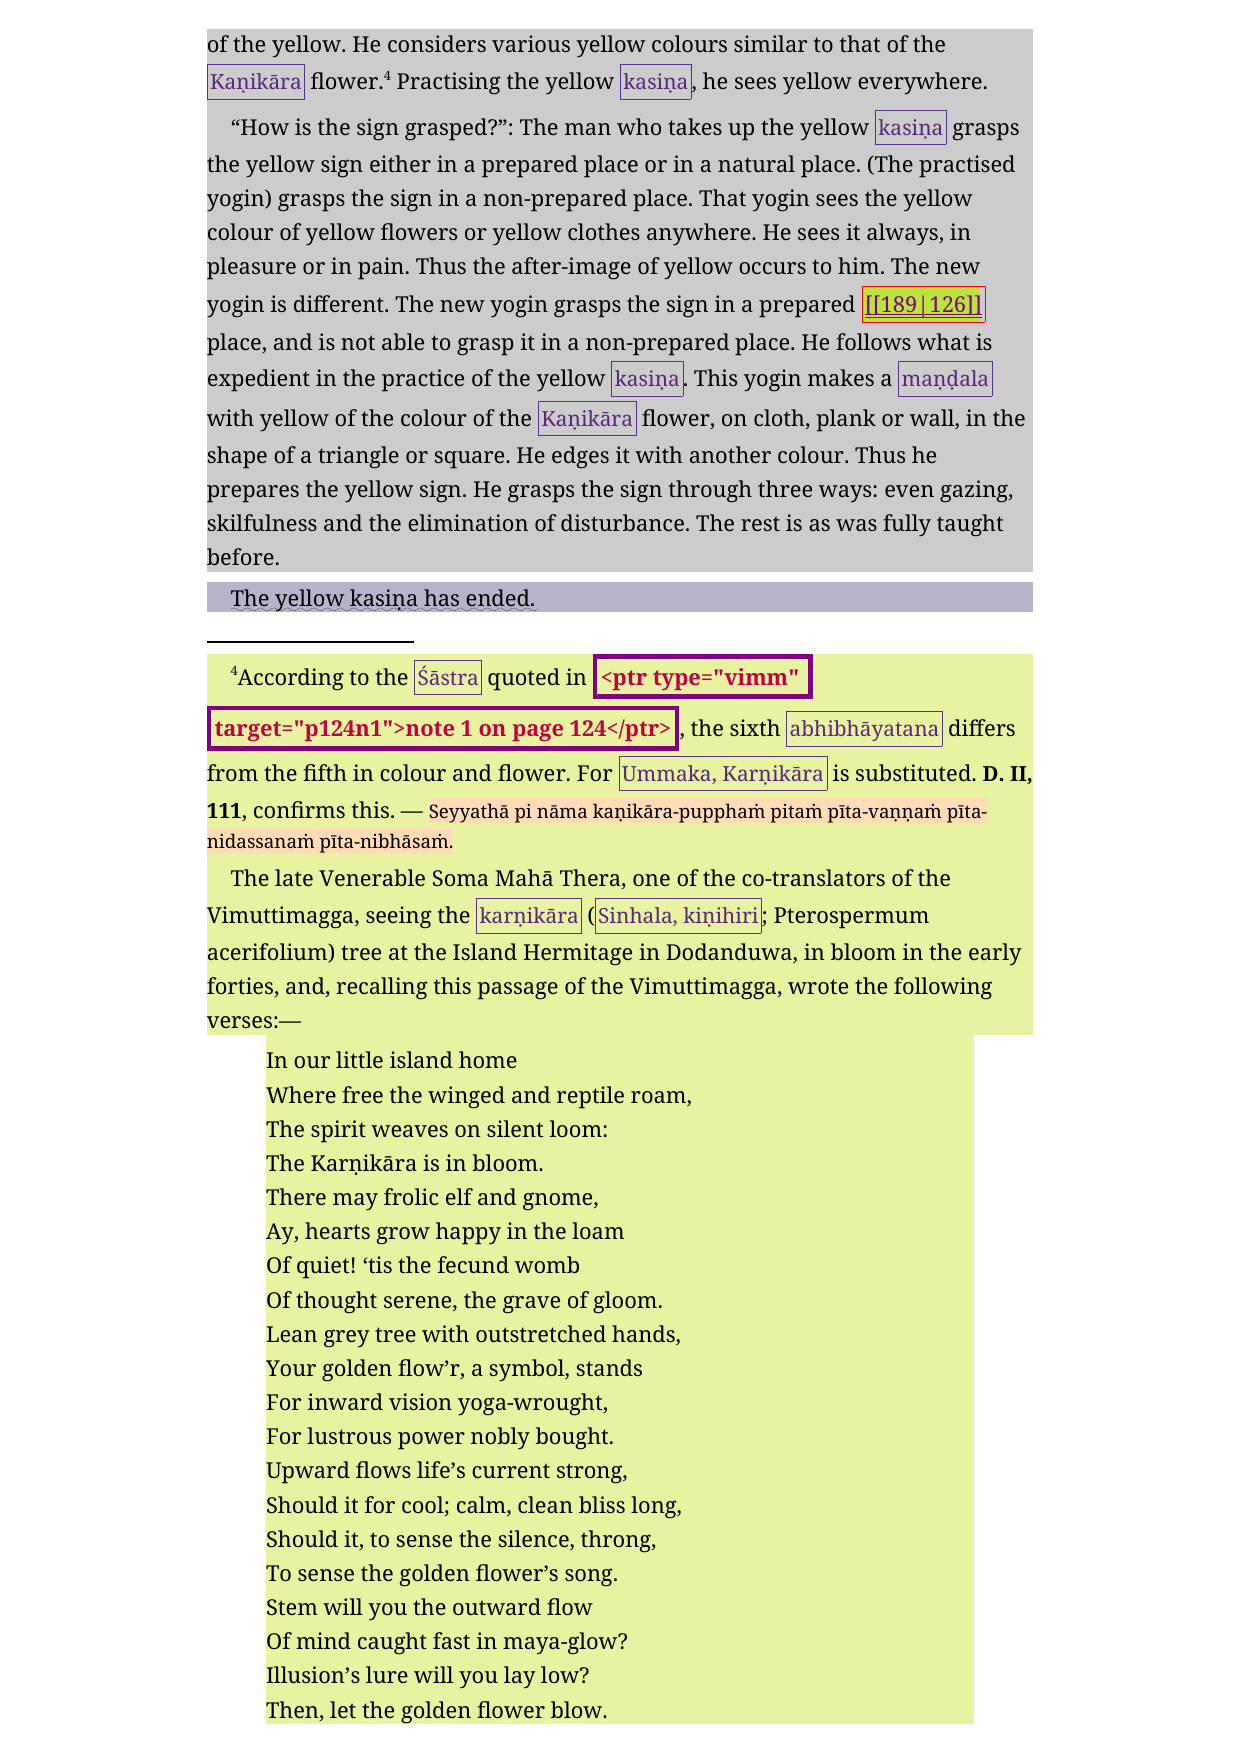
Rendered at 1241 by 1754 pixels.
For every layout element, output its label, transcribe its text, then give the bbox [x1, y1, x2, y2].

text “How is the sign grasped?”: The man who takes up the yellow kasiṇa grasps the yellow sign either in a prepared place or in a natural place. (The practised yogin) grasps the sign in a non-prepared place. That yogin sees the yellow colour of yellow flowers or yellow clothes anywhere. He sees it always, in pleasure or in pain. Thus the after-image of yellow occurs to him. The new yogin is different. The new yogin grasps the sign in a prepared [[189|126]] place, and is not able to grasp it in a non-prepared place. He follows what is expedient in the practice of the yellow kasiṇa. This yogin makes a maṇḍala with yellow of the colour of the Kaṇikāra flower, on cloth, plank or wall, in the shape of a triangle or square. He edges it with another colour. Thus he prepares the yellow sign. He grasps the sign through three ways: even gazing, skilfulness and the elimination of disturbance. The rest is as was fully taught before. [207, 110, 1033, 572]
text Upward flows life’s current strong, Should it for cool; calm, clean bliss long, Should it, to sense the silence, throng, To sense the golden flower’s song. [266, 1456, 974, 1588]
text Lean grey tree with outstretched hands, Your golden flow’r, a symbol, stands For inward vision yoga-wrought, For lustrous power nobly bought. [266, 1319, 974, 1451]
text The late Venerable Soma Mahā Thera, one of the co-translators of the Vimuttimagga, seeing the karṇikāra (Sinhala, kiṇihiri; Pterospermum acerifolium) tree at the Island Hermitage in Dodanduwa, in bloom in the early forties, and, recalling this passage of the Vimuttimagga, wrote the following verses:— [207, 863, 1033, 1035]
text According to the Śāstra quoted in <ptr type="vimm" target="p124n1">note 1 on page 124</ptr>, the sixth abhibhāyatana differs from the fifth in colour and flower. For Ummaka, Karṇikāra is substituted. D. II, 111, confirms this. — Seyyathā pi nāma kaṇikāra-pupphaṁ pitaṁ pīta-vaṇṇaṁ pīta-nidassanaṁ pīta-nibhāsaṁ. [207, 654, 1033, 854]
text In our little island home Where free the winged and reptile roam, The spirit weaves on silent loom: The Karṇikāra is in bloom. [266, 1046, 974, 1178]
text Stem will you the outward flow Of mind caught fast in maya-glow? Illusion’s lure will you lay low? Then, let the golden flower blow. [266, 1592, 974, 1724]
text of the yellow. He considers various yellow colours similar to that of the Kaṇikāra flower. Practising the yellow kasiṇa, he sees yellow everywhere. [207, 29, 1033, 99]
text There may frolic elf and gnome, Ay, hearts grow happy in the loam Of quiet! ‘tis the fecund womb Of thought serene, the grave of gloom. [266, 1182, 974, 1314]
text The yellow kasiṇa has ended. [207, 582, 1033, 612]
